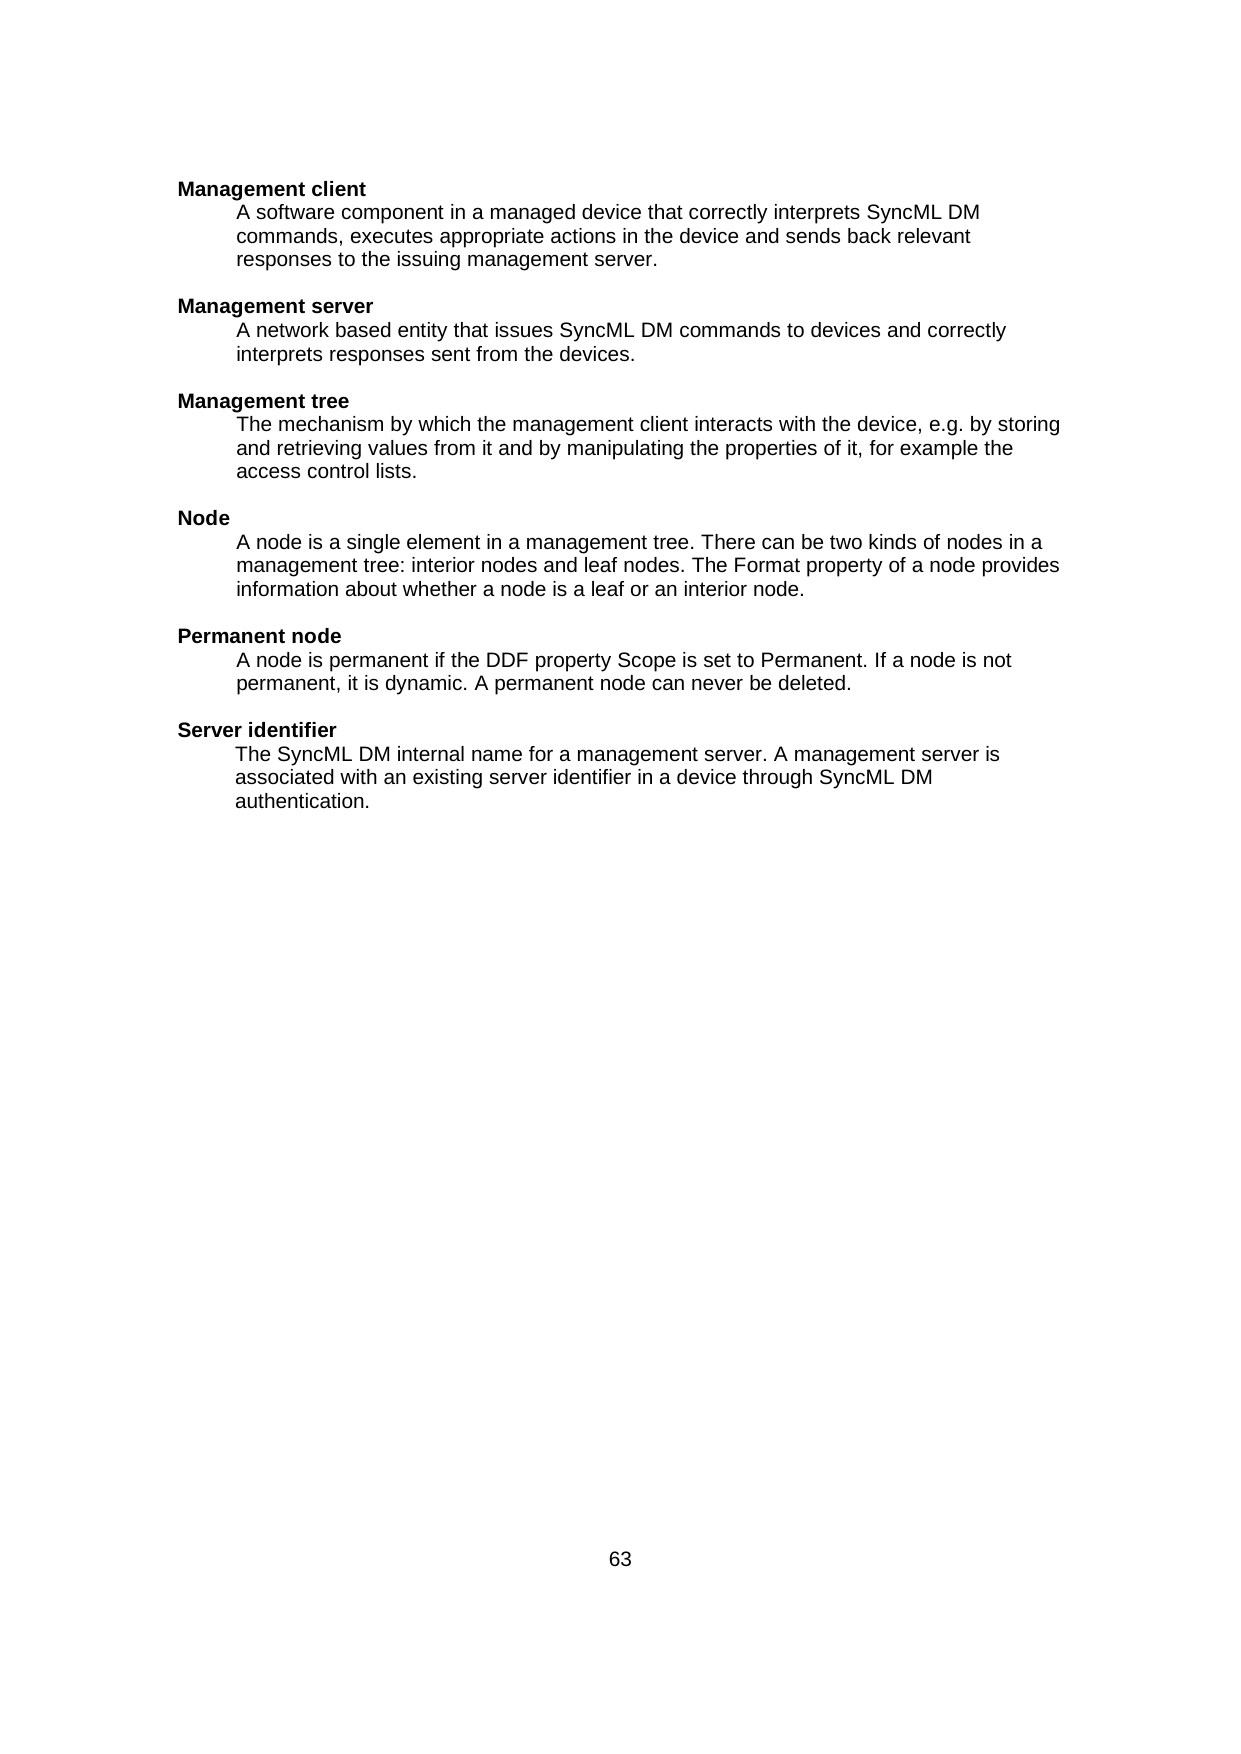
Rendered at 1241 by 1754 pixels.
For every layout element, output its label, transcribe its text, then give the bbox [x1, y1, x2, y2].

text Management client [177, 177, 1063, 201]
text The mechanism by which the management client interacts with the device, e.g. by storing and retrieving values from it and by manipulating the properties of it, for example the access control lists. [236, 413, 1063, 483]
text The SyncML DM internal name for a management server. A management server is associated with an existing server identifier in a device through SyncML DM authentication. [235, 742, 1063, 813]
text Management server [177, 295, 1063, 318]
text Server identifier [177, 719, 1063, 742]
text A node is permanent if the DDF property Scope is set to Permanent. If a node is not permanent, it is dynamic. A permanent node can never be deleted. [236, 648, 1063, 695]
text A software component in a managed device that correctly interprets SyncML DM commands, executes appropriate actions in the device and sends back relevant responses to the issuing management server. [236, 201, 1063, 271]
text Management tree [177, 389, 1063, 413]
text A node is a single element in a management tree. There can be two kinds of nodes in a management tree: interior nodes and leaf nodes. The Format property of a node provides information about whether a node is a leaf or an interior node. [236, 530, 1063, 601]
text A network based entity that issues SyncML DM commands to devices and correctly interprets responses sent from the devices. [236, 318, 1063, 366]
text Node [177, 507, 1063, 530]
text Permanent node [177, 624, 1063, 648]
